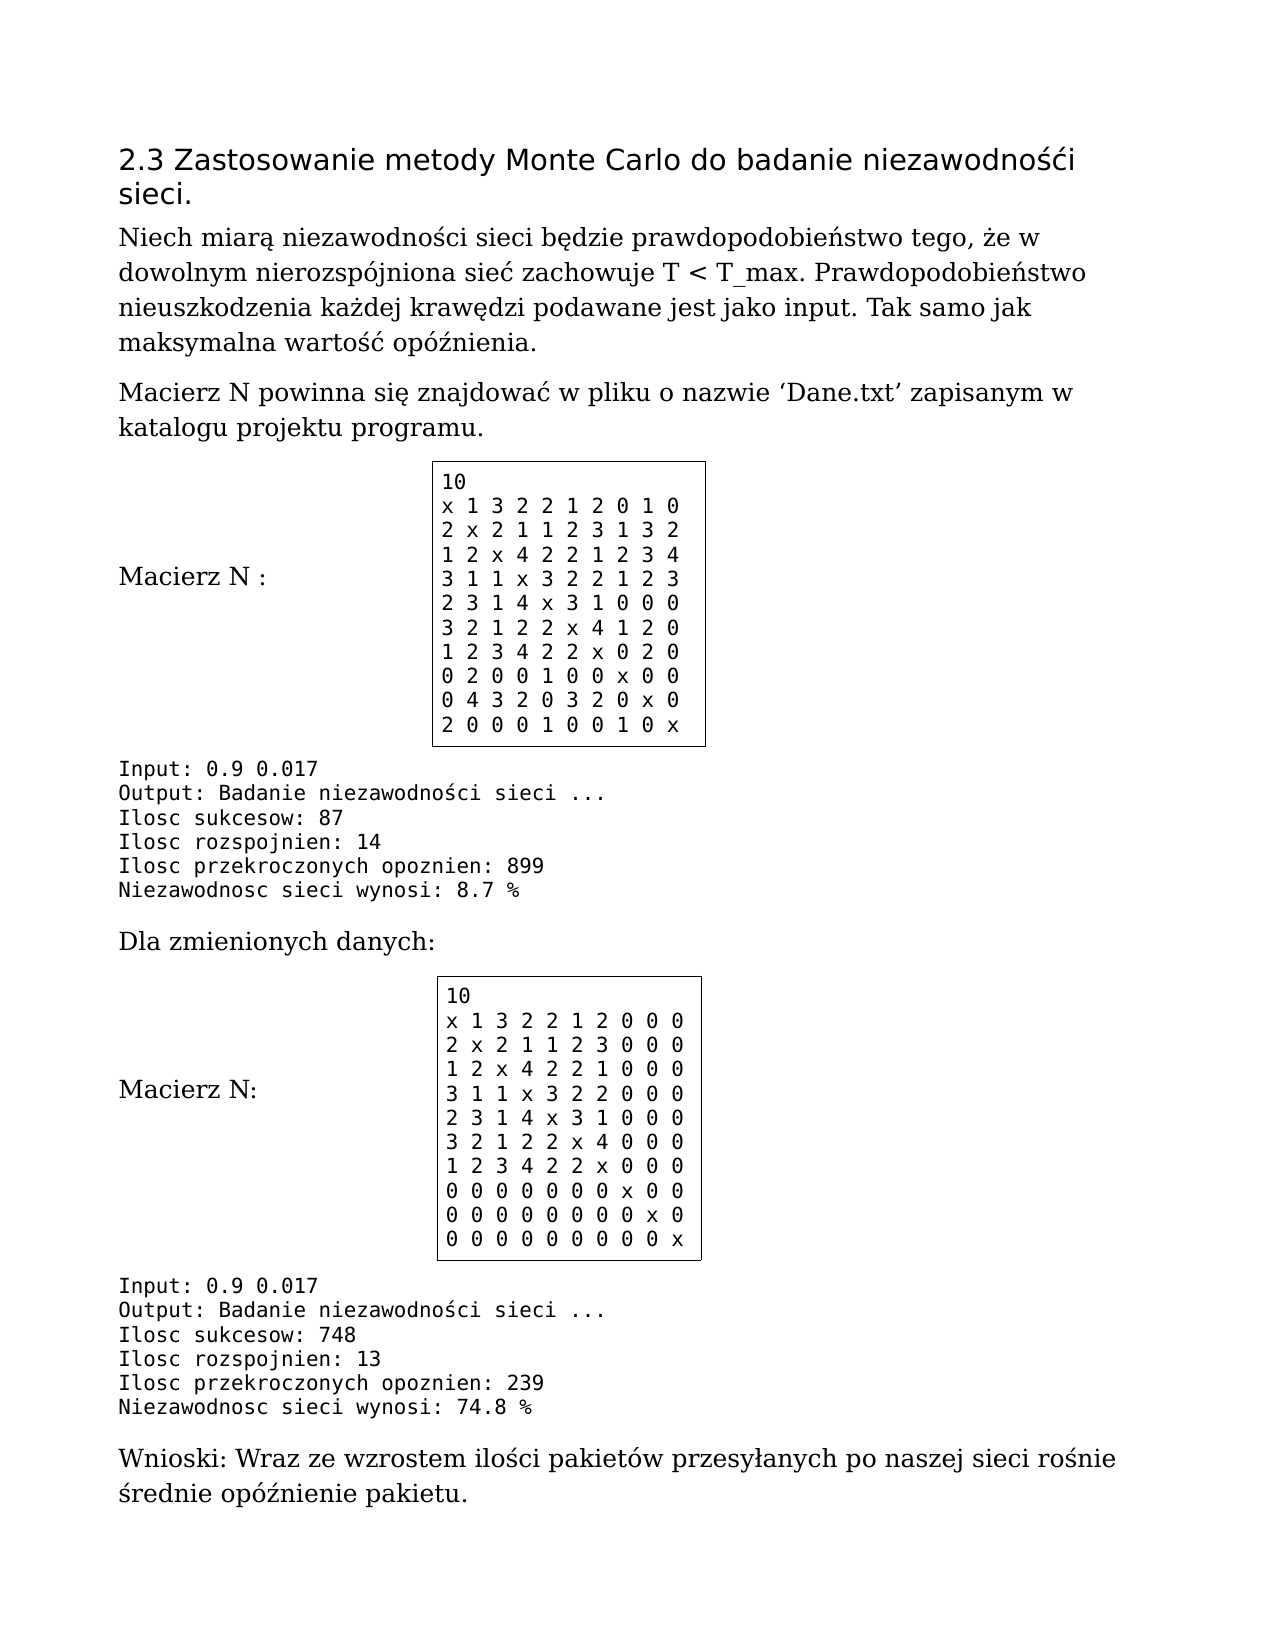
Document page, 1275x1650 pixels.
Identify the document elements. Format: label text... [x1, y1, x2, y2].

subtitle 2.3 Zastosowanie metody Monte Carlo do badanie niezawodnośći sieci. [118, 143, 1157, 211]
text 10 [441, 470, 697, 494]
text Macierz N powinna się znajdować w pliku o nazwie ‘Dane.txt’ zapisanym w katalogu projektu programu. [118, 378, 1157, 442]
text Dla zmienionych danych: [118, 927, 1157, 956]
text 0 0 0 0 0 0 0 0 x 0 [446, 1203, 692, 1227]
text 0 0 0 0 0 0 0 0 0 x [446, 1227, 692, 1251]
text Niech miarą niezawodności sieci będzie prawdopodobieństwo tego, że w dowolnym nierozspójniona sieć zachowuje T < T_max. Prawdopodobieństwo nieuszkodzenia każdej krawędzi podawane jest jako input. Tak samo jak maksymalna wartość opóźnienia. [118, 223, 1157, 358]
text 0 4 3 2 0 3 2 0 x 0 [441, 688, 697, 713]
text Input: 0.9 0.017 [118, 757, 1157, 781]
text Ilosc rozspojnien: 14 [118, 830, 1157, 854]
text 2 x 2 1 1 2 3 1 3 2 [441, 518, 697, 543]
text 1 2 x 4 2 2 1 2 3 4 [441, 543, 697, 567]
text 1 2 3 4 2 2 x 0 0 0 [446, 1154, 692, 1179]
text Ilosc przekroczonych opoznien: 899 [118, 854, 1157, 878]
text Ilosc sukcesow: 748 [118, 1323, 1157, 1347]
text Wnioski: Wraz ze wzrostem ilości pakietów przesyłanych po naszej sieci rośnie średnie opóźnienie pakietu. [118, 1444, 1157, 1508]
text 2 3 1 4 x 3 1 0 0 0 [441, 591, 697, 616]
text Ilosc rozspojnien: 13 [118, 1347, 1157, 1371]
text 0 2 0 0 1 0 0 x 0 0 [441, 664, 697, 688]
text [706, 562, 1157, 591]
text Input: 0.9 0.017 [118, 1274, 1157, 1298]
text Niezawodnosc sieci wynosi: 74.8 % [118, 1395, 1157, 1420]
text 3 1 1 x 3 2 2 1 2 3 [441, 567, 697, 591]
text Output: Badanie niezawodności sieci ... [118, 781, 1157, 806]
text 3 1 1 x 3 2 2 0 0 0 [446, 1082, 692, 1106]
text 2 x 2 1 1 2 3 0 0 0 [446, 1033, 692, 1057]
text 2 3 1 4 x 3 1 0 0 0 [446, 1106, 692, 1130]
text 1 2 3 4 2 2 x 0 2 0 [441, 640, 697, 664]
text Macierz N: [118, 1076, 437, 1105]
text Ilosc przekroczonych opoznien: 239 [118, 1371, 1157, 1395]
text Niezawodnosc sieci wynosi: 8.7 % [118, 878, 1157, 903]
text Ilosc sukcesow: 87 [118, 806, 1157, 830]
text Output: Badanie niezawodności sieci ... [118, 1298, 1157, 1323]
text 10 [446, 984, 692, 1009]
text 3 2 1 2 2 x 4 0 0 0 [446, 1130, 692, 1154]
text 2 0 0 0 1 0 0 1 0 x [441, 713, 697, 737]
text 0 0 0 0 0 0 0 x 0 0 [446, 1179, 692, 1203]
text x 1 3 2 2 1 2 0 1 0 [441, 494, 697, 518]
text Macierz N : [118, 562, 432, 591]
text 3 2 1 2 2 x 4 1 2 0 [441, 616, 697, 640]
text x 1 3 2 2 1 2 0 0 0 [446, 1009, 692, 1033]
text 1 2 x 4 2 2 1 0 0 0 [446, 1057, 692, 1082]
text [702, 1076, 1157, 1105]
